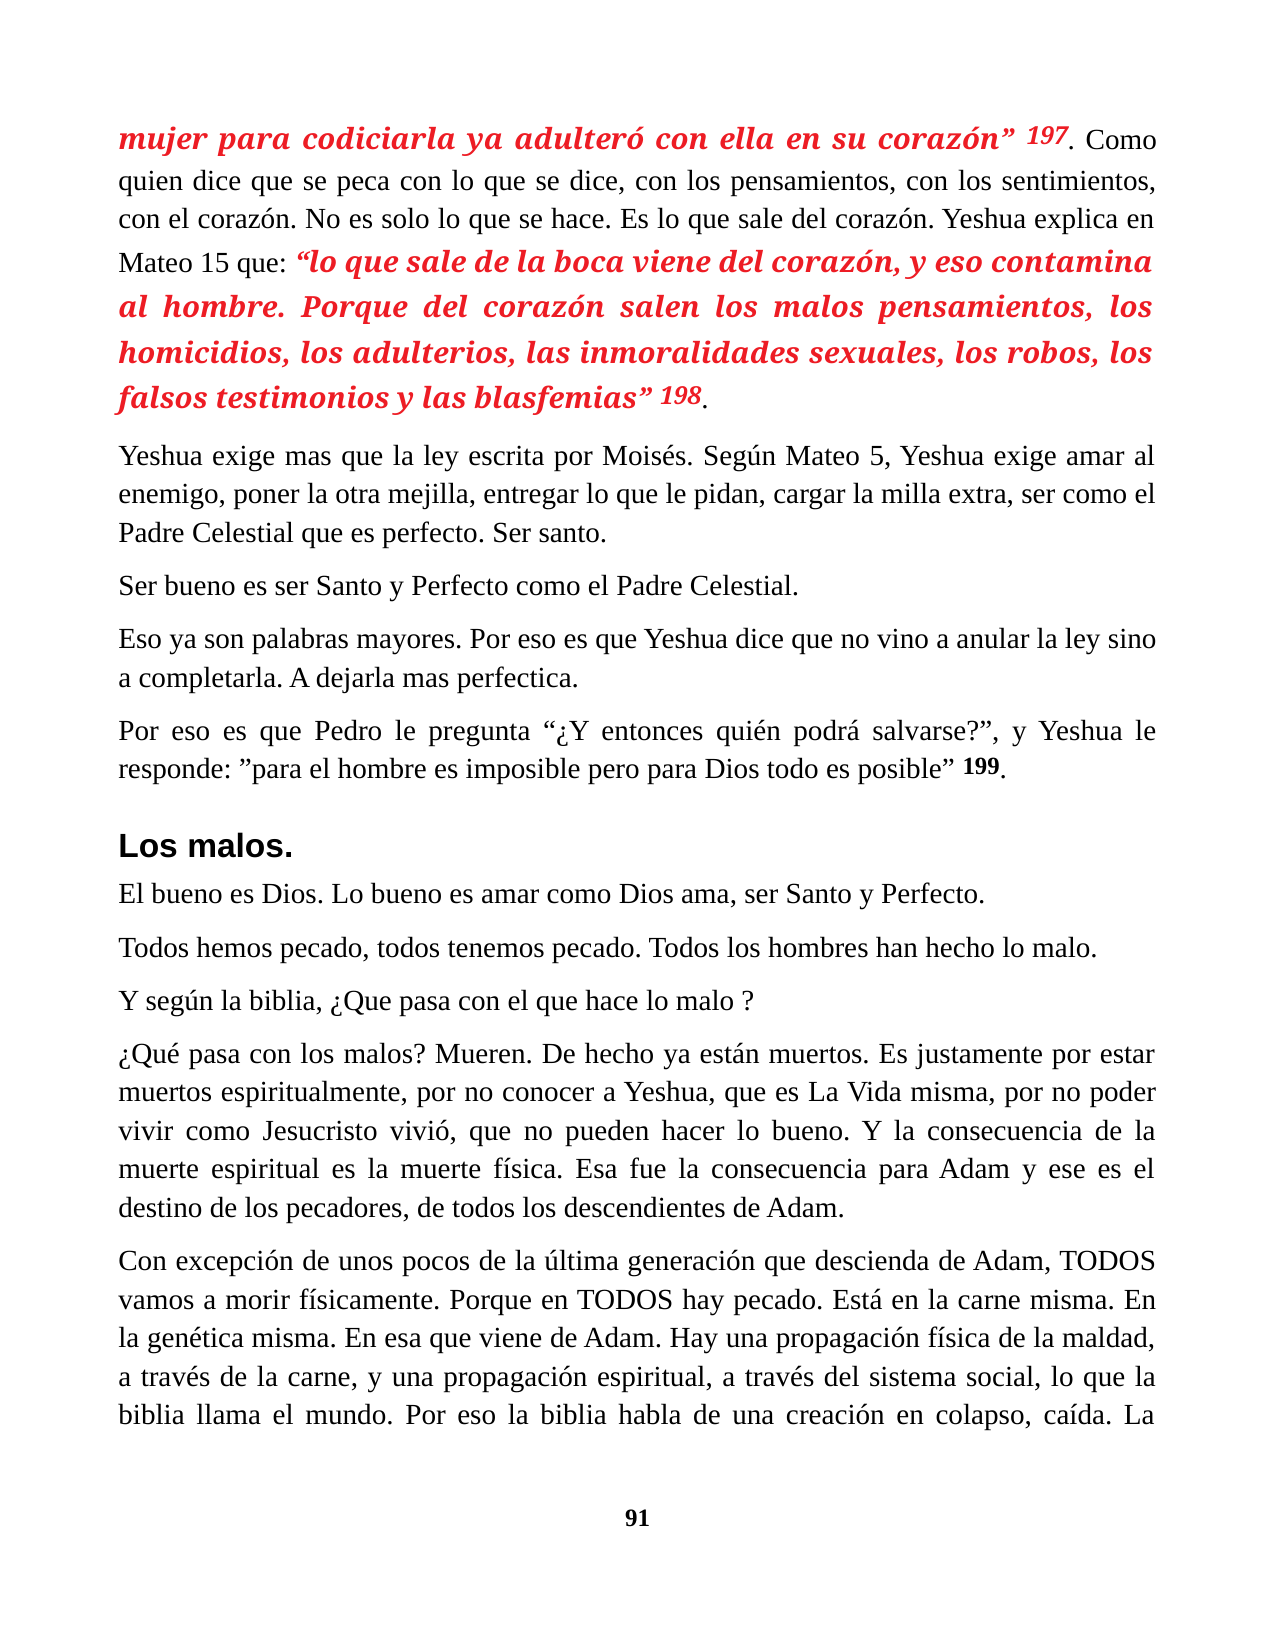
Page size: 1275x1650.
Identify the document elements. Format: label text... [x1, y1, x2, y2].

subtitle Los malos. [118, 825, 1157, 864]
text Por eso es que Pedro le pregunta “¿Y entonces quién podrá salvarse?”, y Yeshua le responde: ”para el hombre es imposible pero para Dios todo es posible” . [118, 713, 1157, 785]
text mujer para codiciarla ya adulteró con ella en su corazón” . Como quien dice que se peca con lo que se dice, con los pensamientos, con los sentimientos, con el corazón. No es solo lo que se hace. Es lo que sale del corazón. Yeshua explica en Mateo 15 que: “lo que sale de la boca viene del corazón, y eso contamina al hombre. Porque del corazón salen los malos pensamientos, los homicidios, los adulterios, las inmoralidades sexuales, los robos, los falsos testimonios y las blasfemias” . [118, 118, 1157, 417]
text El bueno es Dios. Lo bueno es amar como Dios ama, ser Santo y Perfecto. [118, 877, 1157, 910]
text Ser bueno es ser Santo y Perfecto como el Padre Celestial. [118, 568, 1157, 602]
text ¿Qué pasa con los malos? Mueren. De hecho ya están muertos. Es justamente por estar muertos espiritualmente, por no conocer a Yeshua, que es La Vida misma, por no poder vivir como Jesucristo vivió, que no pueden hacer lo bueno. Y la consecuencia de la muerte espiritual es la muerte física. Esa fue la consecuencia para Adam y ese es el destino de los pecadores, de todos los descendientes de Adam. [118, 1036, 1157, 1224]
text Con excepción de unos pocos de la última generación que descienda de Adam, TODOS vamos a morir físicamente. Porque en TODOS hay pecado. Está en la carne misma. En la genética misma. En esa que viene de Adam. Hay una propagación física de la maldad, a través de la carne, y una propagación espiritual, a través del sistema social, lo que la biblia llama el mundo. Por eso la biblia habla de una creación en colapso, caída. La [118, 1243, 1157, 1431]
text Todos hemos pecado, todos tenemos pecado. Todos los hombres han hecho lo malo. [118, 930, 1157, 963]
text Yeshua exige mas que la ley escrita por Moisés. Según Mateo 5, Yeshua exige amar al enemigo, poner la otra mejilla, entregar lo que le pidan, cargar la milla extra, ser como el Padre Celestial que es perfecto. Ser santo. [118, 438, 1157, 548]
text Eso ya son palabras mayores. Por eso es que Yeshua dice que no vino a anular la ley sino a completarla. A dejarla mas perfectica. [118, 621, 1157, 693]
text Y según la biblia, ¿Que pasa con el que hace lo malo ? [118, 983, 1157, 1016]
